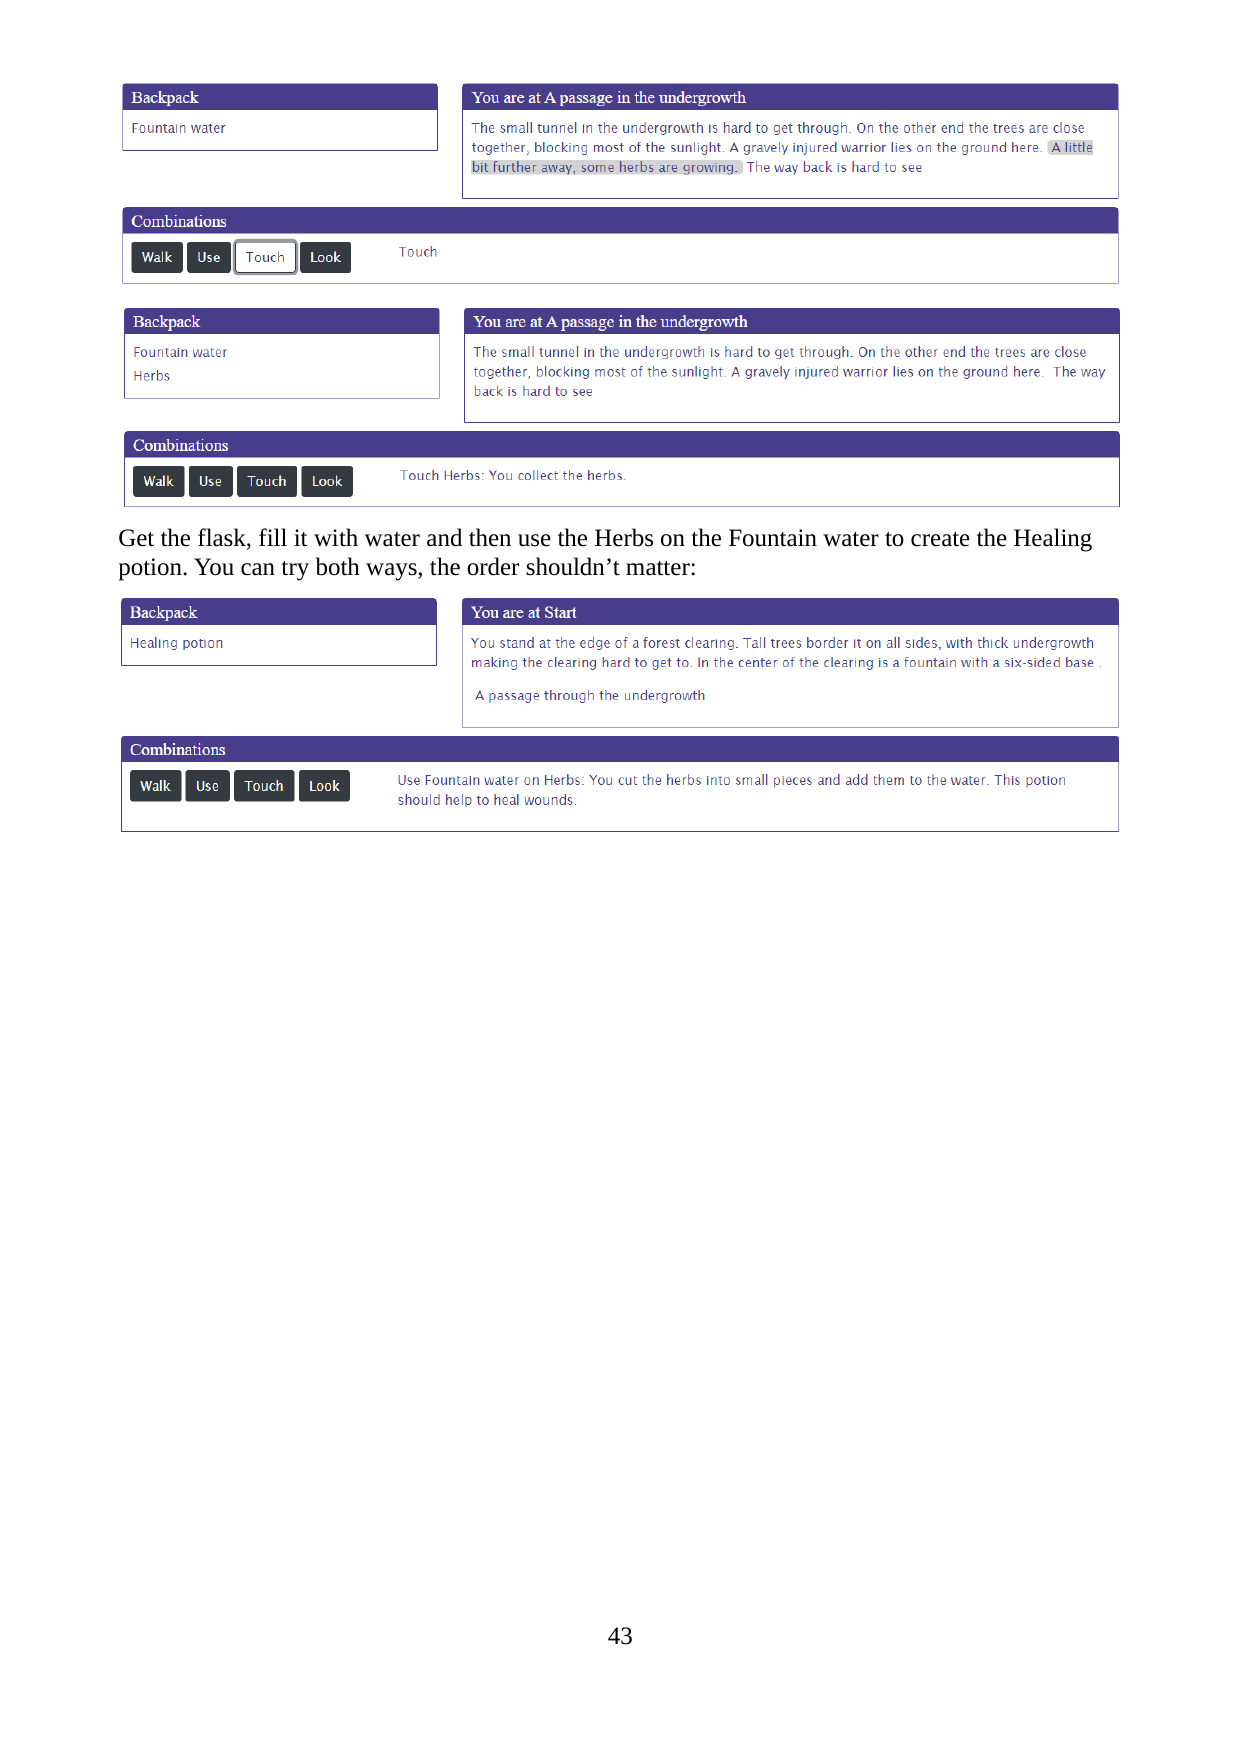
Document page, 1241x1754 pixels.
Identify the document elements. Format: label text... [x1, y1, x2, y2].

text Get the flask, fill it with water and then use the Herbs on the Fountain water to create the Healing potion. You can try both ways, the order shouldn’t matter: [118, 523, 1122, 581]
